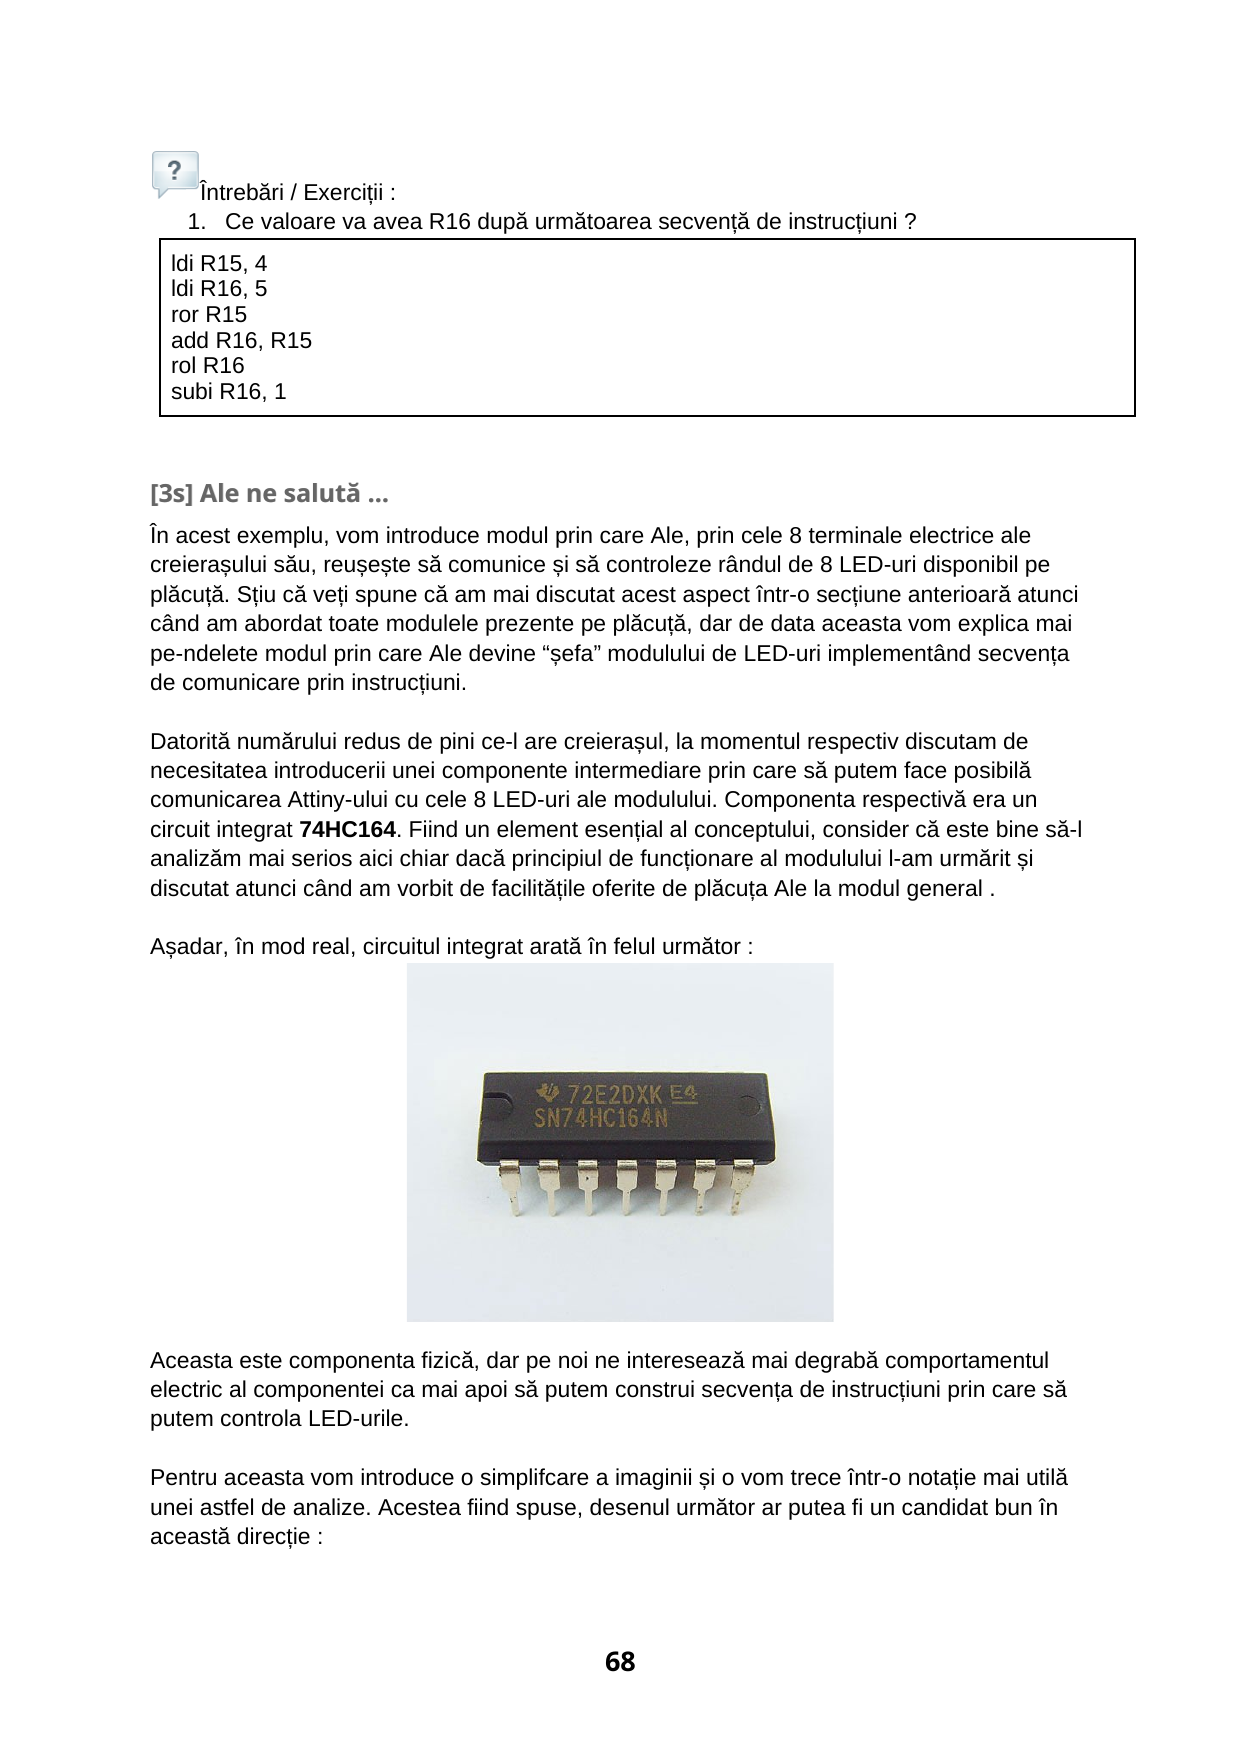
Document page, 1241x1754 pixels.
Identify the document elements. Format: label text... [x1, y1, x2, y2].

picture [406, 963, 834, 1322]
text Așadar, în mod real, circuitul integrat arată în felul următor : [150, 934, 1091, 960]
text În acest exemplu, vom introduce modul prin care Ale, prin cele 8 terminale electrice ale creierașului său, reușește să comunice și să controleze rândul de 8 LED-uri disponibil pe plăcuță. Sțiu că veți spune că am mai discutat acest aspect într-o secțiune anterioară atunci când am abordat toate modulele prezente pe plăcuță, dar de data aceasta vom explica mai pe-ndelete modul prin care Ale devine “șefa” modulului de LED-uri implementând secvența de comunicare prin instrucțiuni. [150, 523, 1091, 695]
text Aceasta este componenta fizică, dar pe noi ne interesează mai degrabă comportamentul electric al componentei ca mai apoi să putem construi secvența de instrucțiuni prin care să putem controla LED-urile. [150, 1347, 1091, 1432]
list Ce valoare va avea R16 după următoarea secvență de instrucțiuni ? [187, 209, 1091, 234]
table_header ldi R15, 4 ldi R16, 5 ror R15 add R16, R15 rol R16 subi R16, 1 [161, 240, 1134, 415]
text Datorită numărului redus de pini ce-l are creierașul, la momentul respectiv discutam de necesitatea introducerii unei componente intermediare prin care să putem face posibilă comunicarea Attiny-ului cu cele 8 LED-uri ale modulului. Componenta respectivă era un circuit integrat 74HC164. Fiind un element esențial al conceptului, consider că este bine să-l analizăm mai serios aici chiar dacă principiul de funcționare al modulului l-am urmărit și discutat atunci când am vorbit de facilitățile oferite de plăcuța Ale la modul general . [150, 728, 1091, 901]
text Întrebări / Exerciții : [150, 176, 1091, 205]
picture [150, 150, 200, 200]
subtitle [3s] Ale ne salută … [150, 475, 1091, 509]
text Pentru aceasta vom introduce o simplifcare a imaginii și o vom trece într-o notație mai utilă unei astfel de analize. Acestea fiind spuse, desenul următor ar putea fi un candidat bun în această direcție : [150, 1465, 1091, 1549]
